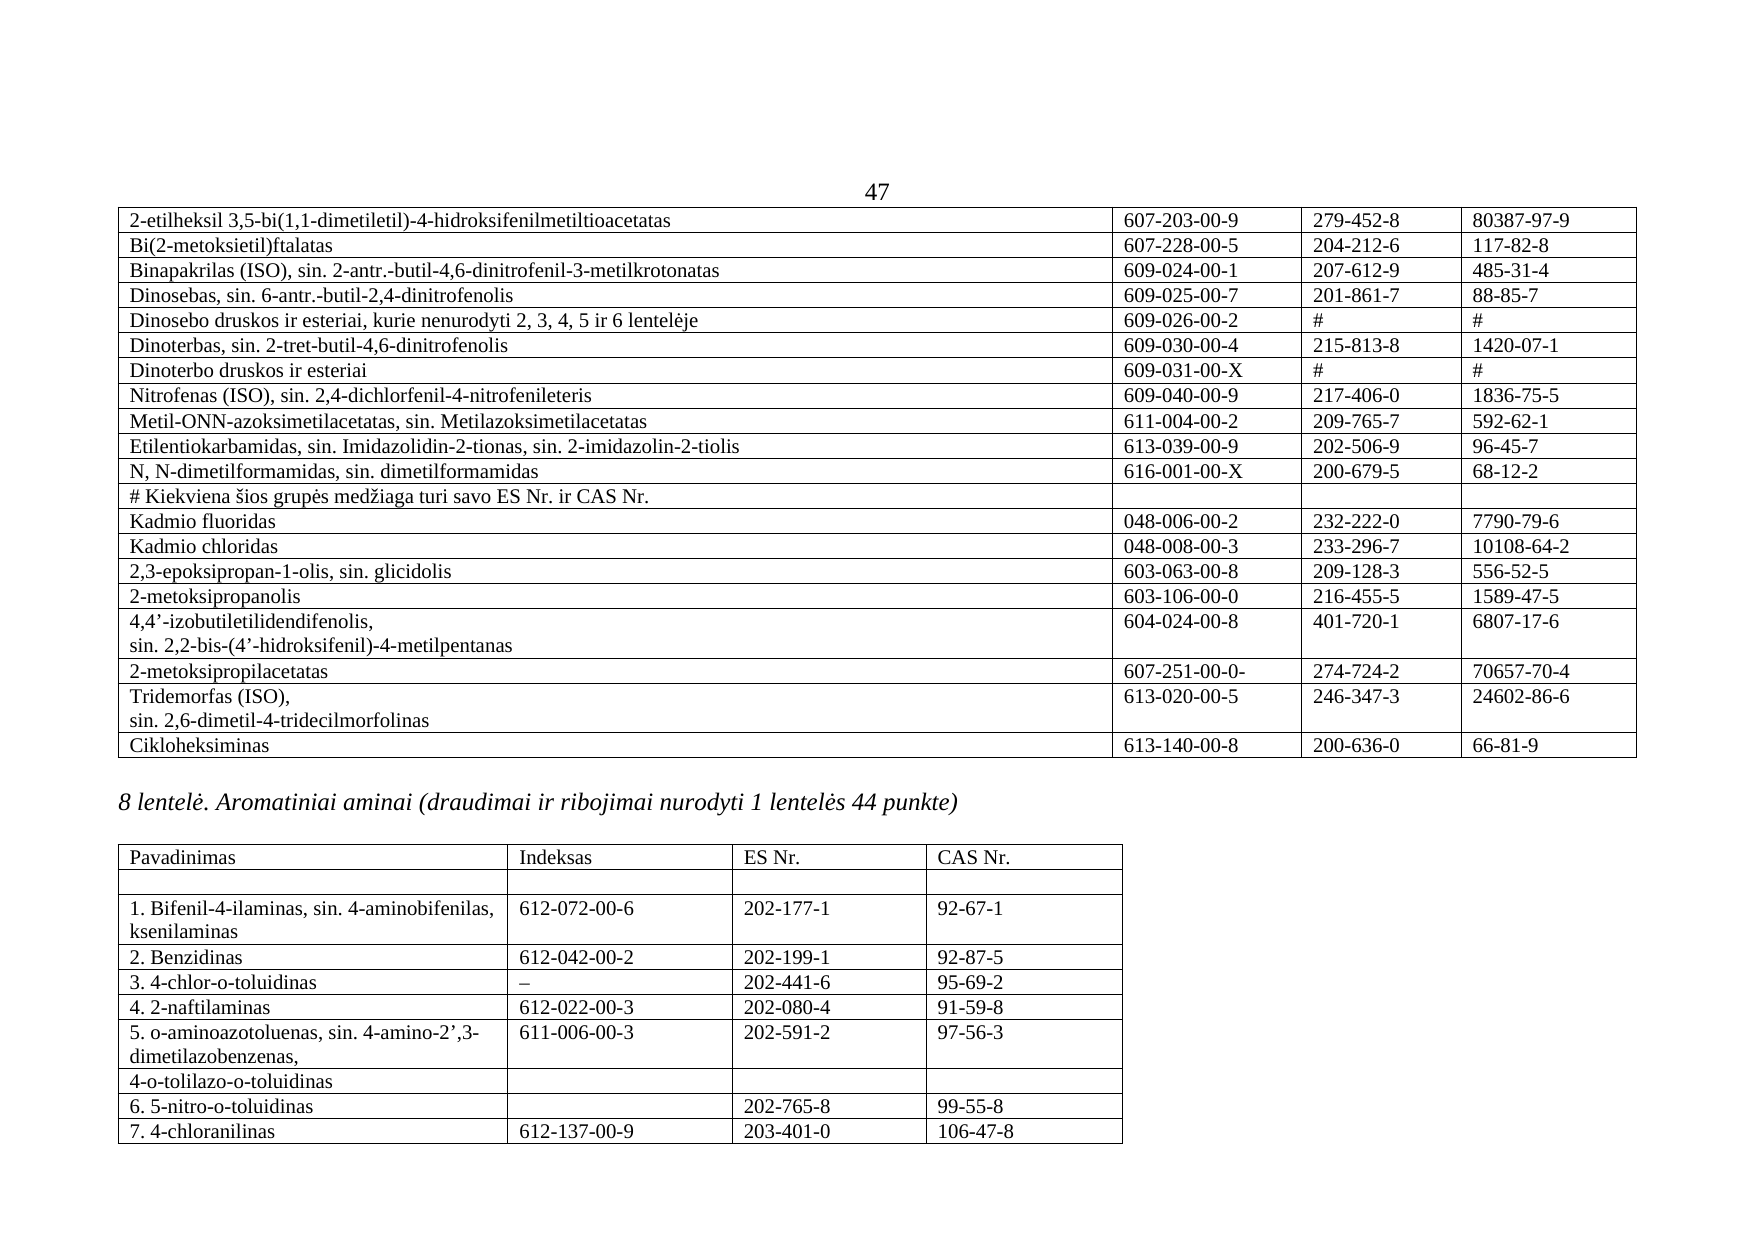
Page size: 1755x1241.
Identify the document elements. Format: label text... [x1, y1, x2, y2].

table_cell 7790-79-6 [1462, 509, 1636, 533]
table_cell Metil-ONN-azoksimetilacetatas, sin. Metilazoksimetilacetatas [119, 409, 1112, 433]
table_cell # [1462, 308, 1636, 332]
table_cell 10108-64-2 [1462, 534, 1636, 558]
table_cell Tridemorfas (ISO), sin. 2,6-dimetil-4-tridecilmorfolinas [119, 684, 1112, 732]
table_cell 215-813-8 [1302, 333, 1461, 357]
table_cell 202-591-2 [733, 1020, 926, 1068]
table_cell 117-82-8 [1462, 233, 1636, 257]
table_cell 209-765-7 [1302, 409, 1461, 433]
table_cell [1462, 484, 1636, 508]
table_cell 609-026-00-2 [1113, 308, 1301, 332]
table_cell 202-199-1 [733, 945, 926, 969]
table_cell Dinosebas, sin. 6-antr.-butil-2,4-dinitrofenolis [119, 283, 1112, 307]
table_cell 200-679-5 [1302, 459, 1461, 483]
table_cell 68-12-2 [1462, 459, 1636, 483]
table_cell 91-59-8 [927, 995, 1122, 1019]
table_cell 612-022-00-3 [508, 995, 732, 1019]
table_cell # Kiekviena šios grupės medžiaga turi savo ES Nr. ir CAS Nr. [119, 484, 1112, 508]
table_cell Dinoterbas, sin. 2-tret-butil-4,6-dinitrofenolis [119, 333, 1112, 357]
table_cell 97-56-3 [927, 1020, 1122, 1068]
table_cell Nitrofenas (ISO), sin. 2,4-dichlorfenil-4-nitrofenileteris [119, 384, 1112, 407]
table_cell 201-861-7 [1302, 283, 1461, 307]
table_cell 609-030-00-4 [1113, 333, 1301, 357]
table_cell 1836-75-5 [1462, 384, 1636, 407]
table_cell 4-o-tolilazo-o-toluidinas [119, 1069, 507, 1093]
table_cell 200-636-0 [1302, 733, 1461, 757]
table_cell 616-001-00-X [1113, 459, 1301, 483]
table_cell 95-69-2 [927, 970, 1122, 994]
table_cell 613-039-00-9 [1113, 434, 1301, 458]
table_cell 556-52-5 [1462, 559, 1636, 583]
table_header Pavadinimas [119, 845, 507, 869]
table_cell 4. 2-naftilaminas [119, 995, 507, 1019]
table_cell 611-004-00-2 [1113, 409, 1301, 433]
table_cell 613-140-00-8 [1113, 733, 1301, 757]
table_cell 607-228-00-5 [1113, 233, 1301, 257]
table_cell 202-506-9 [1302, 434, 1461, 458]
table_cell 2-metoksipropilacetatas [119, 659, 1112, 683]
table_cell 217-406-0 [1302, 384, 1461, 407]
table_header CAS Nr. [927, 845, 1122, 869]
table_cell Dinosebo druskos ir esteriai, kurie nenurodyti 2, 3, 4, 5 ir 6 lentelėje [119, 308, 1112, 332]
table_cell 603-063-00-8 [1113, 559, 1301, 583]
table_cell [508, 870, 732, 894]
table_cell 7. 4-chloranilinas [119, 1119, 507, 1143]
table_cell 70657-70-4 [1462, 659, 1636, 683]
table_cell 2,3-epoksipropan-1-olis, sin. glicidolis [119, 559, 1112, 583]
table_cell 246-347-3 [1302, 684, 1461, 732]
table_cell 202-765-8 [733, 1094, 926, 1118]
table_cell 96-45-7 [1462, 434, 1636, 458]
table_cell [1302, 484, 1461, 508]
table_cell N, N-dimetilformamidas, sin. dimetilformamidas [119, 459, 1112, 483]
table_cell 1. Bifenil-4-ilaminas, sin. 4-aminobifenilas, ksenilaminas [119, 895, 507, 943]
table_cell [508, 1069, 732, 1093]
table_cell 209-128-3 [1302, 559, 1461, 583]
table_cell [927, 1069, 1122, 1093]
table_cell 99-55-8 [927, 1094, 1122, 1118]
table_cell 613-020-00-5 [1113, 684, 1301, 732]
table_cell 1589-47-5 [1462, 584, 1636, 608]
table_cell [508, 1094, 732, 1118]
table_cell Bi(2-metoksietil)ftalatas [119, 233, 1112, 257]
table_cell [733, 1069, 926, 1093]
table_cell 485-31-4 [1462, 258, 1636, 282]
table_cell Dinoterbo druskos ir esteriai [119, 358, 1112, 382]
table_cell 609-025-00-7 [1113, 283, 1301, 307]
table_cell 66-81-9 [1462, 733, 1636, 757]
table_cell 106-47-8 [927, 1119, 1122, 1143]
table_cell # [1302, 358, 1461, 382]
table_cell [119, 870, 507, 894]
text 8 lentelė. Aromatiniai aminai (draudimai ir ribojimai nurodyti 1 lentelės 44 punkte) [118, 787, 1636, 815]
table_cell 609-031-00-X [1113, 358, 1301, 382]
table_cell 5. o-aminoazotoluenas, sin. 4-amino-2’,3-dimetilazobenzenas, [119, 1020, 507, 1068]
table_cell 607-203-00-9 [1113, 208, 1301, 232]
table_cell 612-137-00-9 [508, 1119, 732, 1143]
table_cell 80387-97-9 [1462, 208, 1636, 232]
table_cell 048-008-00-3 [1113, 534, 1301, 558]
table_cell Cikloheksiminas [119, 733, 1112, 757]
table_cell 607-251-00-0- [1113, 659, 1301, 683]
table_cell 401-720-1 [1302, 609, 1461, 657]
table_cell Binapakrilas (ISO), sin. 2-antr.-butil-4,6-dinitrofenil-3-metilkrotonatas [119, 258, 1112, 282]
table_cell 604-024-00-8 [1113, 609, 1301, 657]
table_header Indeksas [508, 845, 732, 869]
table_cell [733, 870, 926, 894]
table_cell 204-212-6 [1302, 233, 1461, 257]
table_cell 207-612-9 [1302, 258, 1461, 282]
table_cell 92-67-1 [927, 895, 1122, 943]
table_cell 92-87-5 [927, 945, 1122, 969]
table_cell 2-metoksipropanolis [119, 584, 1112, 608]
table_cell 609-024-00-1 [1113, 258, 1301, 282]
table_cell 2-etilheksil 3,5-bi(1,1-dimetiletil)-4-hidroksifenilmetiltioacetatas [119, 208, 1112, 232]
table_header ES Nr. [733, 845, 926, 869]
table_cell 232-222-0 [1302, 509, 1461, 533]
table_cell 603-106-00-0 [1113, 584, 1301, 608]
table_cell 592-62-1 [1462, 409, 1636, 433]
table_cell – [508, 970, 732, 994]
table_cell 612-072-00-6 [508, 895, 732, 943]
table_cell 202-080-4 [733, 995, 926, 1019]
table_cell 2. Benzidinas [119, 945, 507, 969]
table_cell Etilentiokarbamidas, sin. Imidazolidin-2-tionas, sin. 2-imidazolin-2-tiolis [119, 434, 1112, 458]
table_cell 279-452-8 [1302, 208, 1461, 232]
table_cell 609-040-00-9 [1113, 384, 1301, 407]
table_cell 216-455-5 [1302, 584, 1461, 608]
table_cell 6. 5-nitro-o-toluidinas [119, 1094, 507, 1118]
table_cell 274-724-2 [1302, 659, 1461, 683]
table_cell 3. 4-chlor-o-toluidinas [119, 970, 507, 994]
table_cell 24602-86-6 [1462, 684, 1636, 732]
table_cell 1420-07-1 [1462, 333, 1636, 357]
table_cell Kadmio fluoridas [119, 509, 1112, 533]
table_cell [1113, 484, 1301, 508]
table_cell # [1302, 308, 1461, 332]
table_cell 611-006-00-3 [508, 1020, 732, 1068]
table_cell 202-441-6 [733, 970, 926, 994]
table_cell 612-042-00-2 [508, 945, 732, 969]
table_cell 88-85-7 [1462, 283, 1636, 307]
table_cell 202-177-1 [733, 895, 926, 943]
table_cell # [1462, 358, 1636, 382]
table_cell 048-006-00-2 [1113, 509, 1301, 533]
table_cell 4,4’-izobutiletilidendifenolis, sin. 2,2-bis-(4’-hidroksifenil)-4-metilpentanas [119, 609, 1112, 657]
table_cell Kadmio chloridas [119, 534, 1112, 558]
table_cell 233-296-7 [1302, 534, 1461, 558]
table_cell [927, 870, 1122, 894]
table_cell 203-401-0 [733, 1119, 926, 1143]
table_cell 6807-17-6 [1462, 609, 1636, 657]
